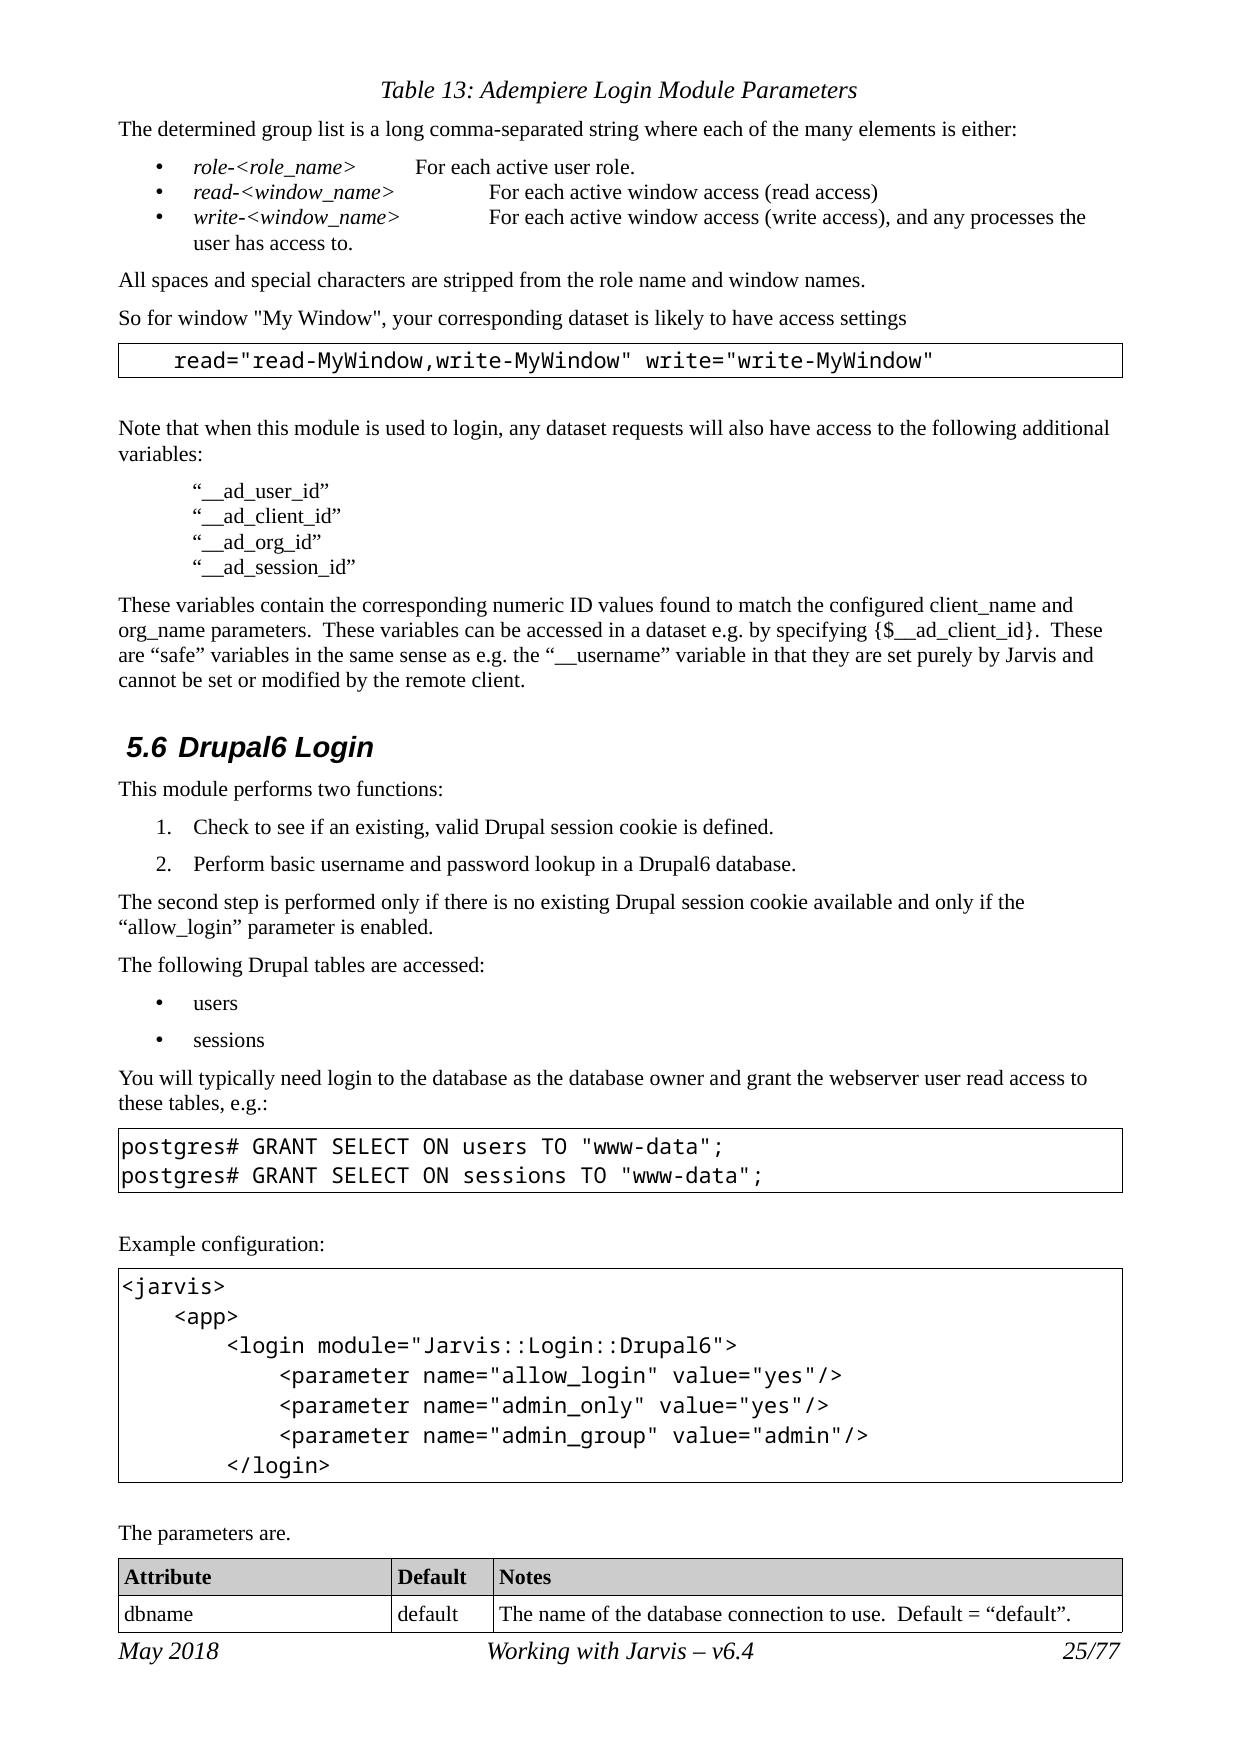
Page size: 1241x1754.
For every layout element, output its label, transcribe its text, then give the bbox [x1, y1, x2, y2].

table_header Default [392, 1559, 493, 1595]
text <parameter name="admin_only" value="yes"/> [119, 1387, 1122, 1417]
text <jarvis> [119, 1269, 1122, 1298]
text postgres# GRANT SELECT ON sessions TO "www-data"; [119, 1158, 1122, 1192]
text Note that when this module is used to login, any dataset requests will also have access to the following additional variables: [118, 415, 1122, 466]
subtitle Drupal6 Login [118, 730, 1122, 763]
list users [156, 990, 1122, 1015]
text This module performs two functions: [118, 776, 1122, 801]
text The determined group list is a long comma-separated string where each of the many elements is either: [118, 116, 1122, 141]
text Table 13: Adempiere Login Module Parameters [118, 75, 1122, 104]
text <login module="Jarvis::Login::Drupal6"> [119, 1328, 1122, 1358]
text <parameter name="admin_group" value="admin"/> [119, 1417, 1122, 1447]
text read="read-MyWindow,write-MyWindow" write="write-MyWindow" [119, 344, 1122, 377]
text Example configuration: [118, 1231, 1122, 1256]
text The following Drupal tables are accessed: [118, 952, 1122, 977]
list role-<role_name> For each active user role. [156, 154, 1122, 179]
text The second step is performed only if there is no existing Drupal session cookie available and only if the “allow_login” parameter is enabled. [118, 889, 1122, 939]
list Check to see if an existing, valid Drupal session cookie is defined. [156, 814, 1122, 839]
table_cell default [392, 1596, 493, 1632]
text <app> [119, 1298, 1122, 1328]
text The parameters are. [118, 1520, 1122, 1545]
text postgres# GRANT SELECT ON users TO "www-data"; [119, 1129, 1122, 1158]
text You will typically need login to the database as the database owner and grant the webserver user read access to these tables, e.g.: [118, 1065, 1122, 1116]
text All spaces and special characters are stripped from the role name and window names. [118, 267, 1122, 292]
list sessions [156, 1027, 1122, 1053]
text “__ad_user_id” “__ad_client_id” “__ad_org_id” [118, 478, 1122, 554]
text </login> [119, 1447, 1122, 1482]
text These variables contain the corresponding numeric ID values found to match the configured client_name and org_name parameters. These variables can be accessed in a dataset e.g. by specifying {$__ad_client_id}. These are “safe” variables in the same sense as e.g. the “__username” variable in that they are set purely by Jarvis and cannot be set or modified by the remote client. [118, 592, 1122, 692]
text <parameter name="allow_login" value="yes"/> [119, 1358, 1122, 1387]
list read-<window_name> For each active window access (read access) [156, 179, 1122, 204]
list write-<window_name> For each active window access (write access), and any processes the user has access to. [156, 204, 1122, 255]
text So for window "My Window", your corresponding dataset is likely to have access settings [118, 305, 1122, 330]
table_cell dbname [119, 1596, 391, 1632]
table_header Attribute [119, 1559, 391, 1595]
list Perform basic username and password lookup in a Drupal6 database. [156, 851, 1122, 877]
table_cell The name of the database connection to use. Default = “default”. [494, 1596, 1122, 1632]
table_header Notes [494, 1559, 1122, 1595]
text “__ad_session_id” [118, 554, 1122, 579]
